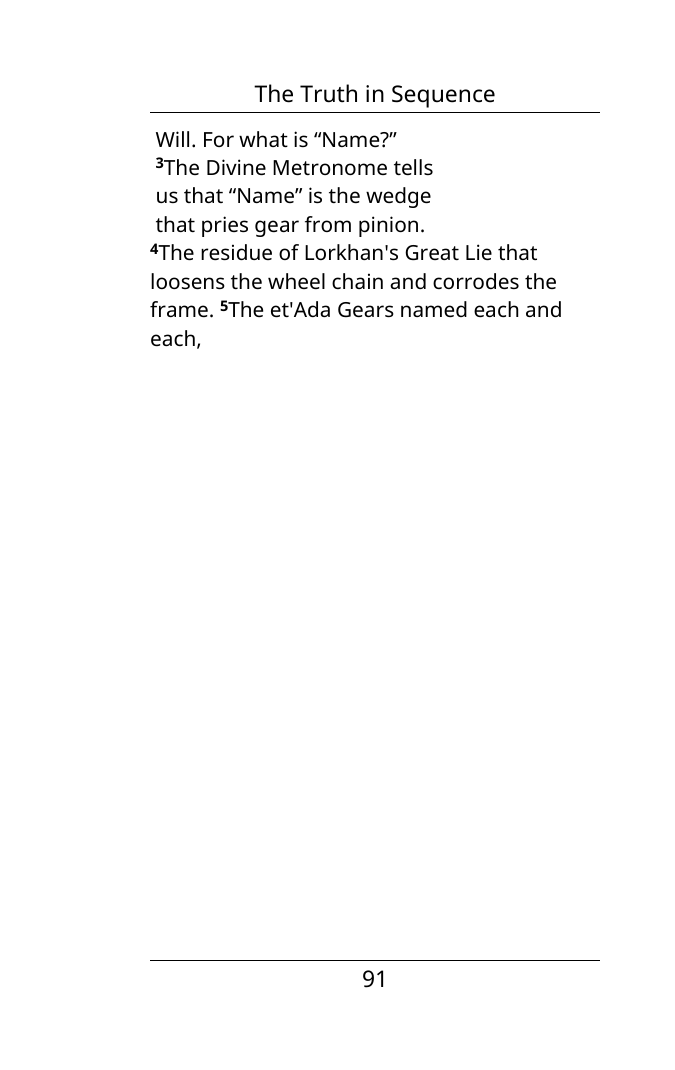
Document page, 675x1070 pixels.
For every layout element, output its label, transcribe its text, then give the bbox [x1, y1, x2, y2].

text 3The Divine Metronome tells [150, 153, 600, 182]
text Will. For what is “Name?” [150, 125, 600, 153]
text that pries gear from pinion. 4The residue of Lorkhan's Great Lie that loosens the wheel chain and corrodes the frame. 5The et'Ada Gears named each and each, [150, 210, 600, 352]
text us that “Name” is the wedge [150, 182, 600, 210]
